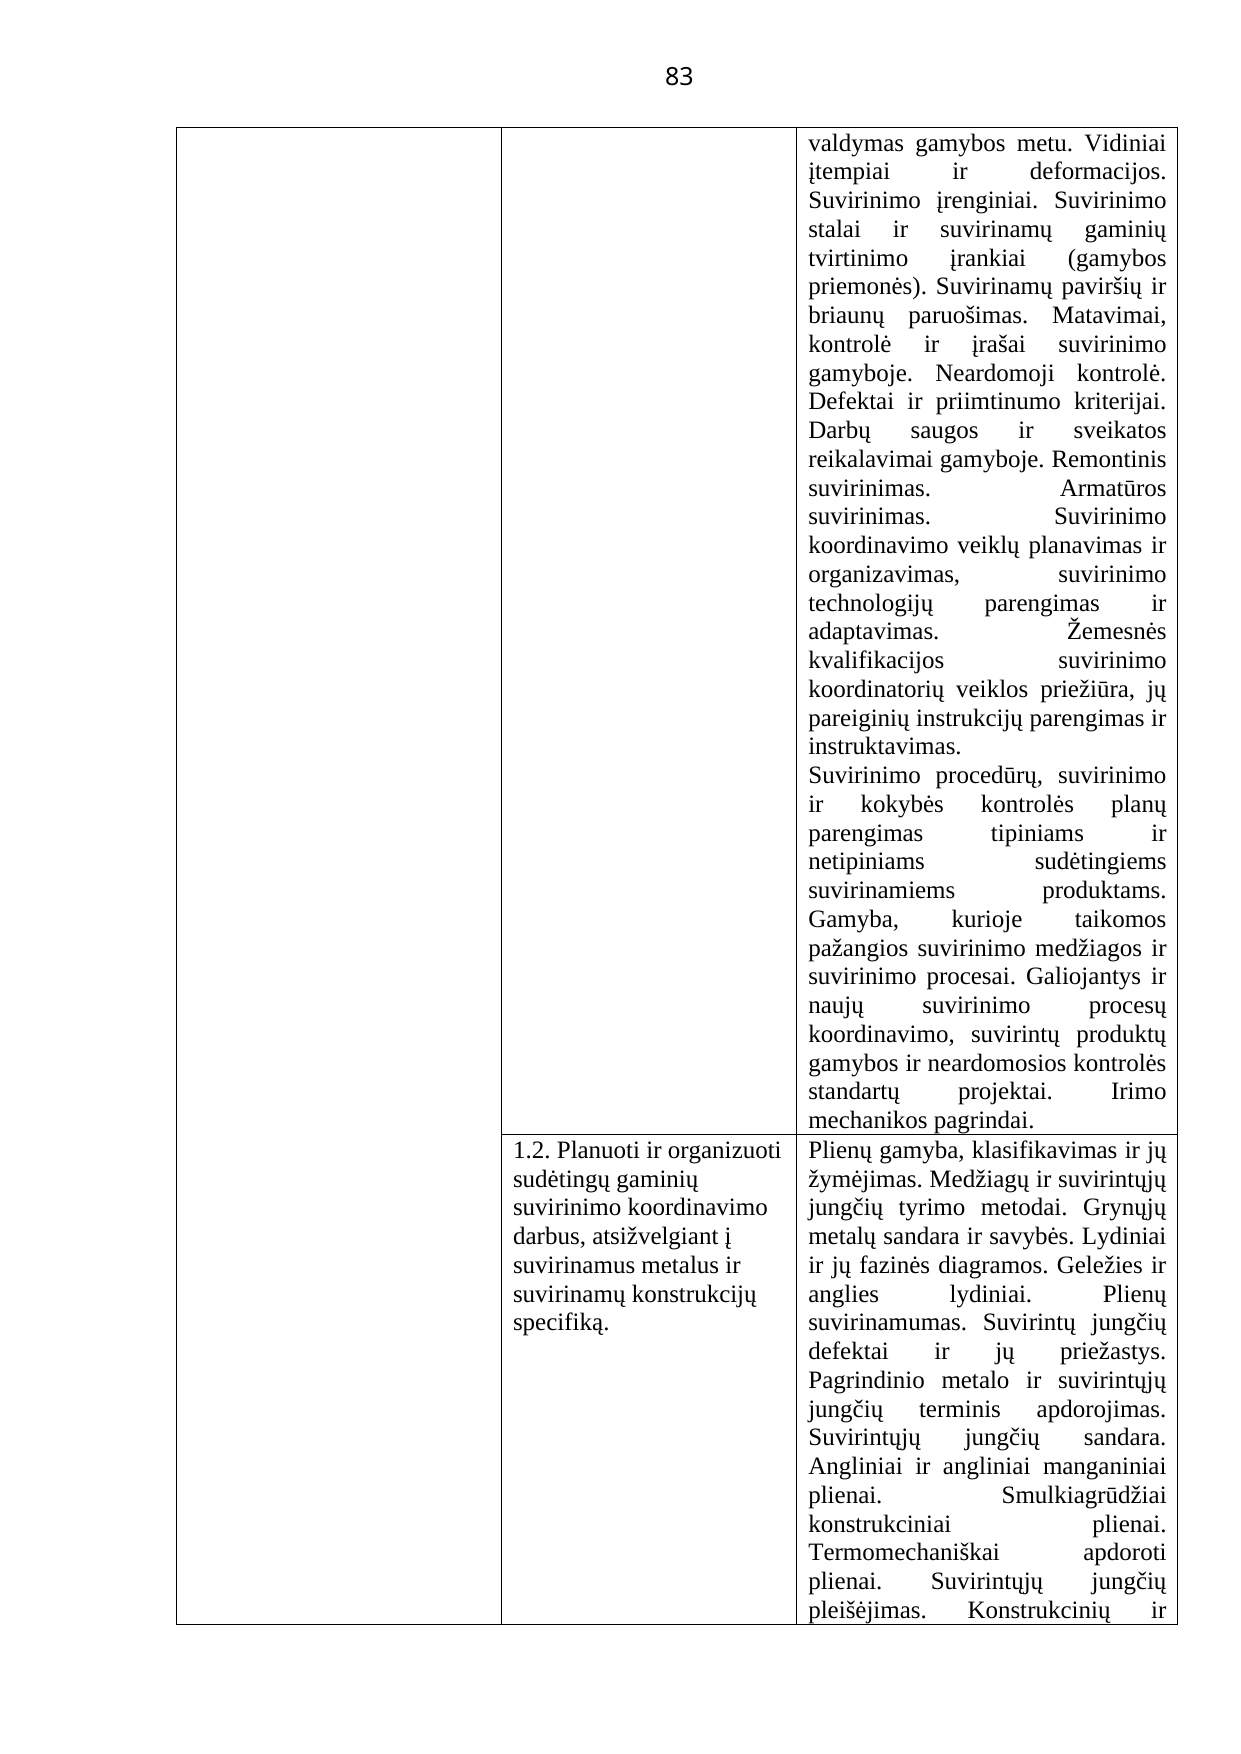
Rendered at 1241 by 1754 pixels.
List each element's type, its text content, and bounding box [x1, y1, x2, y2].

table_cell [502, 128, 796, 1134]
table_cell Plienų gamyba, klasifikavimas ir jų žymėjimas. Medžiagų ir suvirintųjų jungčių tyrimo metodai. Grynųjų metalų sandara ir savybės. Lydiniai ir jų fazinės diagramos. Geležies ir anglies lydiniai. Plienų suvirinamumas. Suvirintų jungčių defektai ir jų priežastys. Pagrindinio metalo ir suvirintųjų jungčių terminis apdorojimas. Suvirintųjų jungčių sandara. Angliniai ir angliniai manganiniai plienai. Smulkiagrūdžiai konstrukciniai plienai. Termomechaniškai apdoroti plienai. Suvirintųjų jungčių pleišėjimas. Konstrukcinių ir [797, 1135, 1177, 1624]
table_cell valdymas gamybos metu. Vidiniai įtempiai ir deformacijos. Suvirinimo įrenginiai. Suvirinimo stalai ir suvirinamų gaminių tvirtinimo įrankiai (gamybos priemonės). Suvirinamų paviršių ir briaunų paruošimas. Matavimai, kontrolė ir įrašai suvirinimo gamyboje. Neardomoji kontrolė. Defektai ir priimtinumo kriterijai. Darbų saugos ir sveikatos reikalavimai gamyboje. Remontinis suvirinimas. Armatūros suvirinimas. Suvirinimo koordinavimo veiklų planavimas ir organizavimas, suvirinimo technologijų parengimas ir adaptavimas. Žemesnės kvalifikacijos suvirinimo koordinatorių veiklos priežiūra, jų pareiginių instrukcijų parengimas ir instruktavimas. Suvirinimo procedūrų, suvirinimo ir kokybės kontrolės planų parengimas tipiniams ir netipiniams sudėtingiems suvirinamiems produktams. Gamyba, kurioje taikomos pažangios suvirinimo medžiagos ir suvirinimo procesai. Galiojantys ir naujų suvirinimo procesų koordinavimo, suvirintų produktų gamybos ir neardomosios kontrolės standartų projektai. Irimo mechanikos pagrindai. [797, 128, 1177, 1134]
table_cell [177, 128, 501, 1624]
table_cell 1.2. Planuoti ir organizuoti sudėtingų gaminių suvirinimo koordinavimo darbus, atsižvelgiant į suvirinamus metalus ir suvirinamų konstrukcijų specifiką. [502, 1135, 796, 1624]
